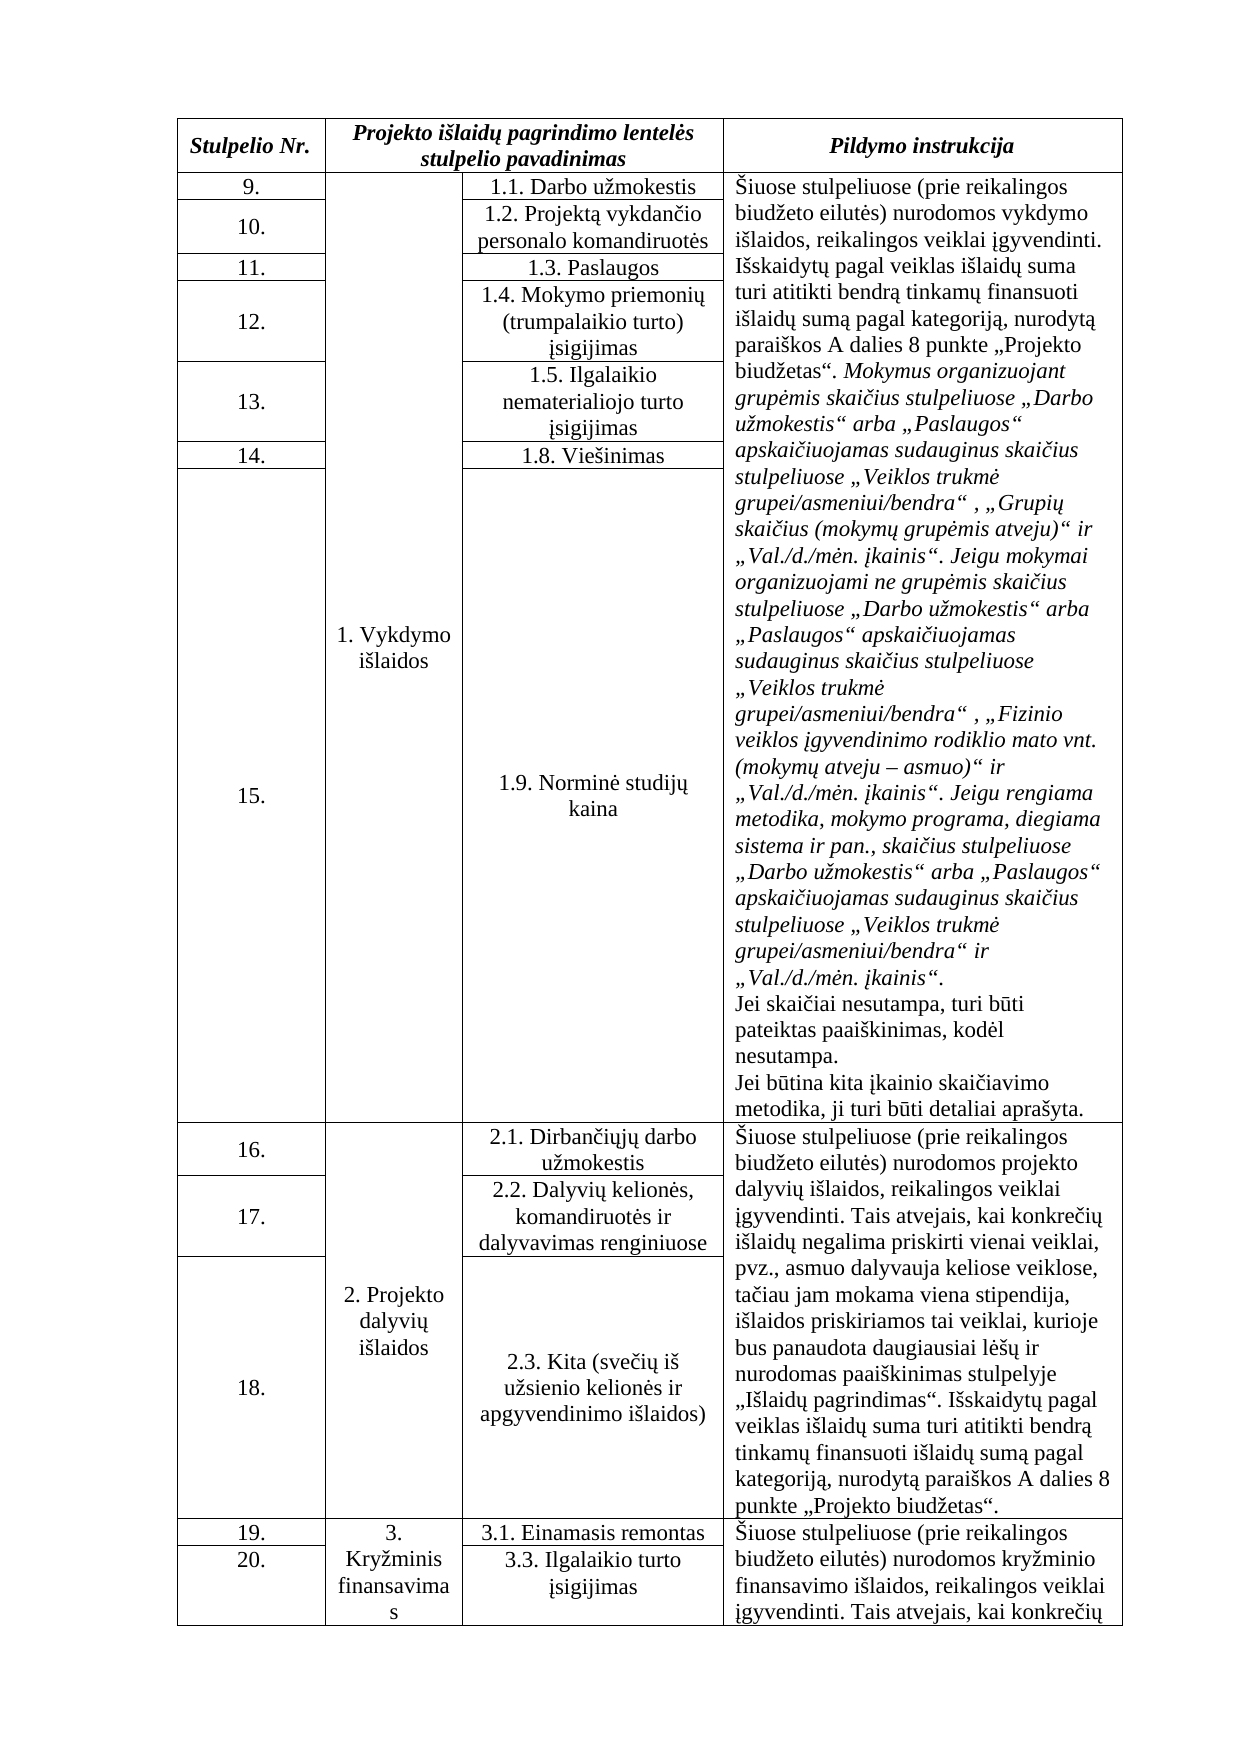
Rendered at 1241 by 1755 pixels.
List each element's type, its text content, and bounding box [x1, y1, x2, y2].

table_cell 1.9. Norminė studijų kaina [463, 469, 723, 1122]
table_cell 1.4. Mokymo priemonių (trumpalaikio turto) įsigijimas [463, 281, 723, 361]
table_header Projekto išlaidų pagrindimo lentelės stulpelio pavadinimas [326, 119, 723, 172]
table_cell 18. [178, 1257, 325, 1518]
table_cell 14. [178, 442, 325, 468]
table_cell 2.2. Dalyvių kelionės, komandiruotės ir dalyvavimas renginiuose [463, 1176, 723, 1256]
table_cell 12. [178, 281, 325, 361]
table_cell 17. [178, 1176, 325, 1256]
table_cell 3.1. Einamasis remontas [463, 1519, 723, 1545]
table_cell 1.2. Projektą vykdančio personalo komandiruotės [463, 200, 723, 253]
table_cell 3. Kryžminis finansavimas [326, 1519, 462, 1624]
table_cell Šiuose stulpeliuose (prie reikalingos biudžeto eilutės) nurodomos projekto dalyvių išlaidos, reikalingos veiklai įgyvendinti. Tais atvejais, kai konkrečių išlaidų negalima priskirti vienai veiklai, pvz., asmuo dalyvauja keliose veiklose, tačiau jam mokama viena stipendija, išlaidos priskiriamos tai veiklai, kurioje bus panaudota daugiausiai lėšų ir nurodomas paaiškinimas stulpelyje „Išlaidų pagrindimas“. Išskaidytų pagal veiklas išlaidų suma turi atitikti bendrą tinkamų finansuoti išlaidų sumą pagal kategoriją, nurodytą paraiškos A dalies 8 punkte „Projekto biudžetas“. [724, 1123, 1122, 1518]
table_cell 1. Vykdymo išlaidos [326, 173, 462, 1122]
table_cell 1.5. Ilgalaikio nematerialiojo turto įsigijimas [463, 362, 723, 441]
table_cell Šiuose stulpeliuose (prie reikalingos biudžeto eilutės) nurodomos vykdymo išlaidos, reikalingos veiklai įgyvendinti. Išskaidytų pagal veiklas išlaidų suma turi atitikti bendrą tinkamų finansuoti išlaidų sumą pagal kategoriją, nurodytą paraiškos A dalies 8 punkte „Projekto biudžetas“. Mokymus organizuojant grupėmis skaičius stulpeliuose „Darbo užmokestis“ arba „Paslaugos“ apskaičiuojamas sudauginus skaičius stulpeliuose „Veiklos trukmė grupei/asmeniui/bendra“ , „Grupių skaičius (mokymų grupėmis atveju)“ ir „Val./d./mėn. įkainis“. Jeigu mokymai organizuojami ne grupėmis skaičius stulpeliuose „Darbo užmokestis“ arba „Paslaugos“ apskaičiuojamas sudauginus skaičius stulpeliuose „Veiklos trukmė grupei/asmeniui/bendra“ , „Fizinio veiklos įgyvendinimo rodiklio mato vnt. (mokymų atveju – asmuo)“ ir „Val./d./mėn. įkainis“. Jeigu rengiama metodika, mokymo programa, diegiama sistema ir pan., skaičius stulpeliuose „Darbo užmokestis“ arba „Paslaugos“ apskaičiuojamas sudauginus skaičius stulpeliuose „Veiklos trukmė grupei/asmeniui/bendra“ ir „Val./d./mėn. įkainis“. Jei skaičiai nesutampa, turi būti pateiktas paaiškinimas, kodėl nesutampa. Jei būtina kita įkainio skaičiavimo metodika, ji turi būti detaliai aprašyta. [724, 173, 1122, 1122]
table_cell 19. [178, 1519, 325, 1545]
table_header Pildymo instrukcija [724, 119, 1122, 172]
table_cell 13. [178, 362, 325, 441]
table_cell Šiuose stulpeliuose (prie reikalingos biudžeto eilutės) nurodomos kryžminio finansavimo išlaidos, reikalingos veiklai įgyvendinti. Tais atvejais, kai konkrečių [724, 1519, 1122, 1624]
table_cell 20. [178, 1546, 325, 1624]
table_cell 1.8. Viešinimas [463, 442, 723, 468]
table_cell 2. Projekto dalyvių išlaidos [326, 1123, 462, 1518]
table_cell 1.1. Darbo užmokestis [463, 173, 723, 199]
table_cell 1.3. Paslaugos [463, 254, 723, 280]
table_header Stulpelio Nr. [178, 119, 325, 172]
table_cell 2.1. Dirbančiųjų darbo užmokestis [463, 1123, 723, 1175]
table_cell 16. [178, 1123, 325, 1175]
table_cell 11. [178, 254, 325, 280]
table_cell 2.3. Kita (svečių iš užsienio kelionės ir apgyvendinimo išlaidos) [463, 1257, 723, 1518]
table_cell 15. [178, 469, 325, 1122]
table_cell 10. [178, 200, 325, 253]
table_cell 9. [178, 173, 325, 199]
table_cell 3.3. Ilgalaikio turto įsigijimas [463, 1546, 723, 1624]
